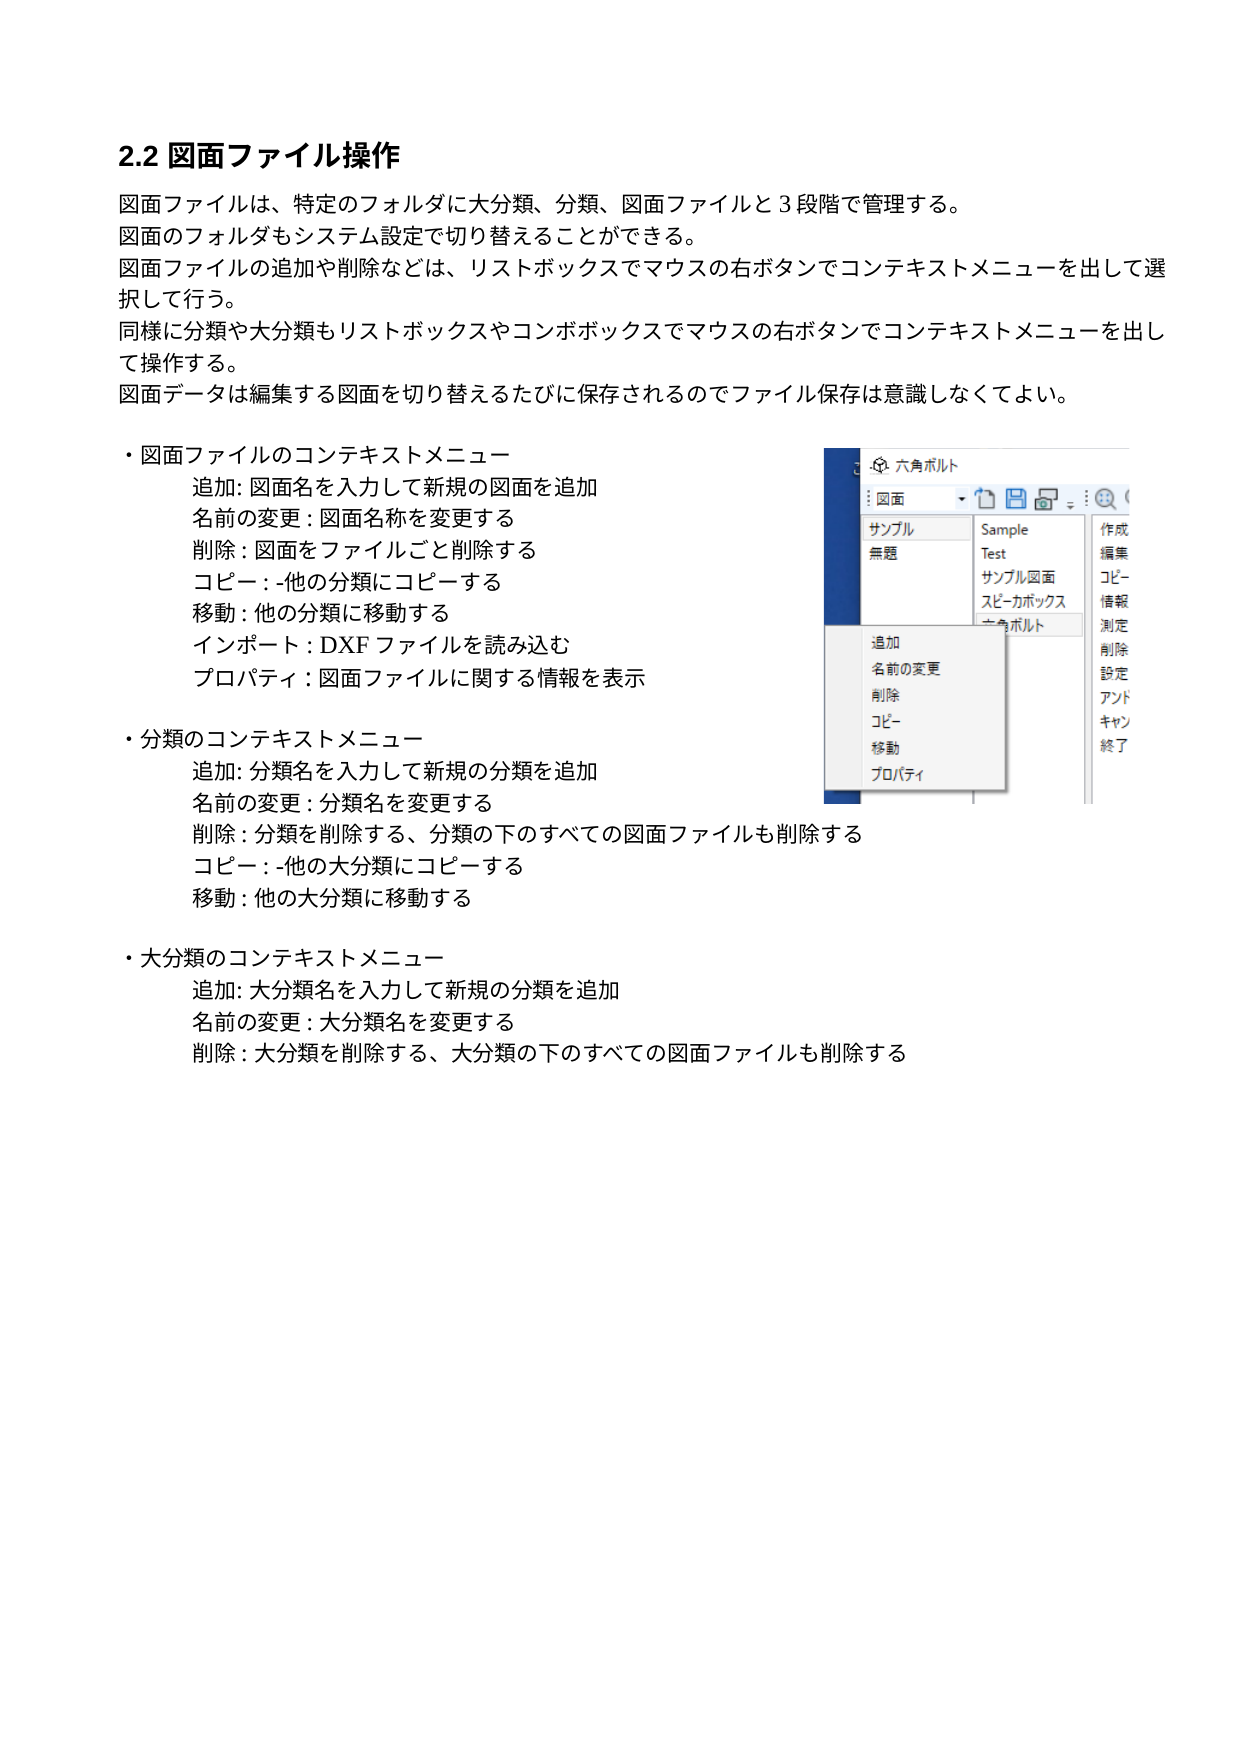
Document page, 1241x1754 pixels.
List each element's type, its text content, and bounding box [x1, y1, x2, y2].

text 図面データは編集する図面を切り替えるたびに保存されるのでファイル保存は意識しなくてよい。 [118, 377, 1187, 438]
text ・大分類のコンテキストメニュー [118, 941, 1187, 973]
text [1130, 564, 1187, 596]
text プロパティ : 図面ファイルに関する情報を表示 [118, 659, 823, 694]
subtitle 2.2 図面ファイル操作 [118, 133, 1187, 175]
text 図面ファイルの追加や削除などは、リストボックスでマウスの右ボタンでコンテキストメニューを出して選択して行う。 [118, 251, 1187, 314]
text [1130, 659, 1187, 694]
text 図面ファイルは、特定のフォルダに大分類、分類、図面ファイルと3段階で管理する。 図面のフォルダもシステム設定で切り替えることができる。 [118, 187, 1187, 251]
text 追加: 大分類名を入力して新規の分類を追加 名前の変更 : 大分類名を変更する 削除 : 大分類を削除する、大分類の下のすべての図面ファイルも削除する [118, 973, 1187, 1068]
text ・図面ファイルのコンテキストメニュー 追加: 図面名を入力して新規の図面を追加 名前の変更 : 図面名称を変更する 削除 : 図面をファイルごと削除する [118, 438, 1187, 564]
text [1130, 596, 1187, 659]
text 移動 : 他の分類に移動する インポート : DXFファイルを読み込む [118, 596, 823, 659]
picture [823, 448, 1130, 804]
text 同様に分類や大分類もリストボックスやコンボボックスでマウスの右ボタンでコンテキストメニューを出して操作する。 [118, 314, 1187, 377]
text 移動 : 他の大分類に移動する [118, 881, 1187, 912]
text コピー : -他の分類にコピーする [118, 564, 823, 596]
text コピー : -他の大分類にコピーする [118, 849, 1187, 881]
text ・分類のコンテキストメニュー 追加: 分類名を入力して新規の分類を追加 名前の変更 : 分類名を変更する 削除 : 分類を削除する、分類の下のすべての図面ファイルも削除する [118, 722, 1187, 849]
